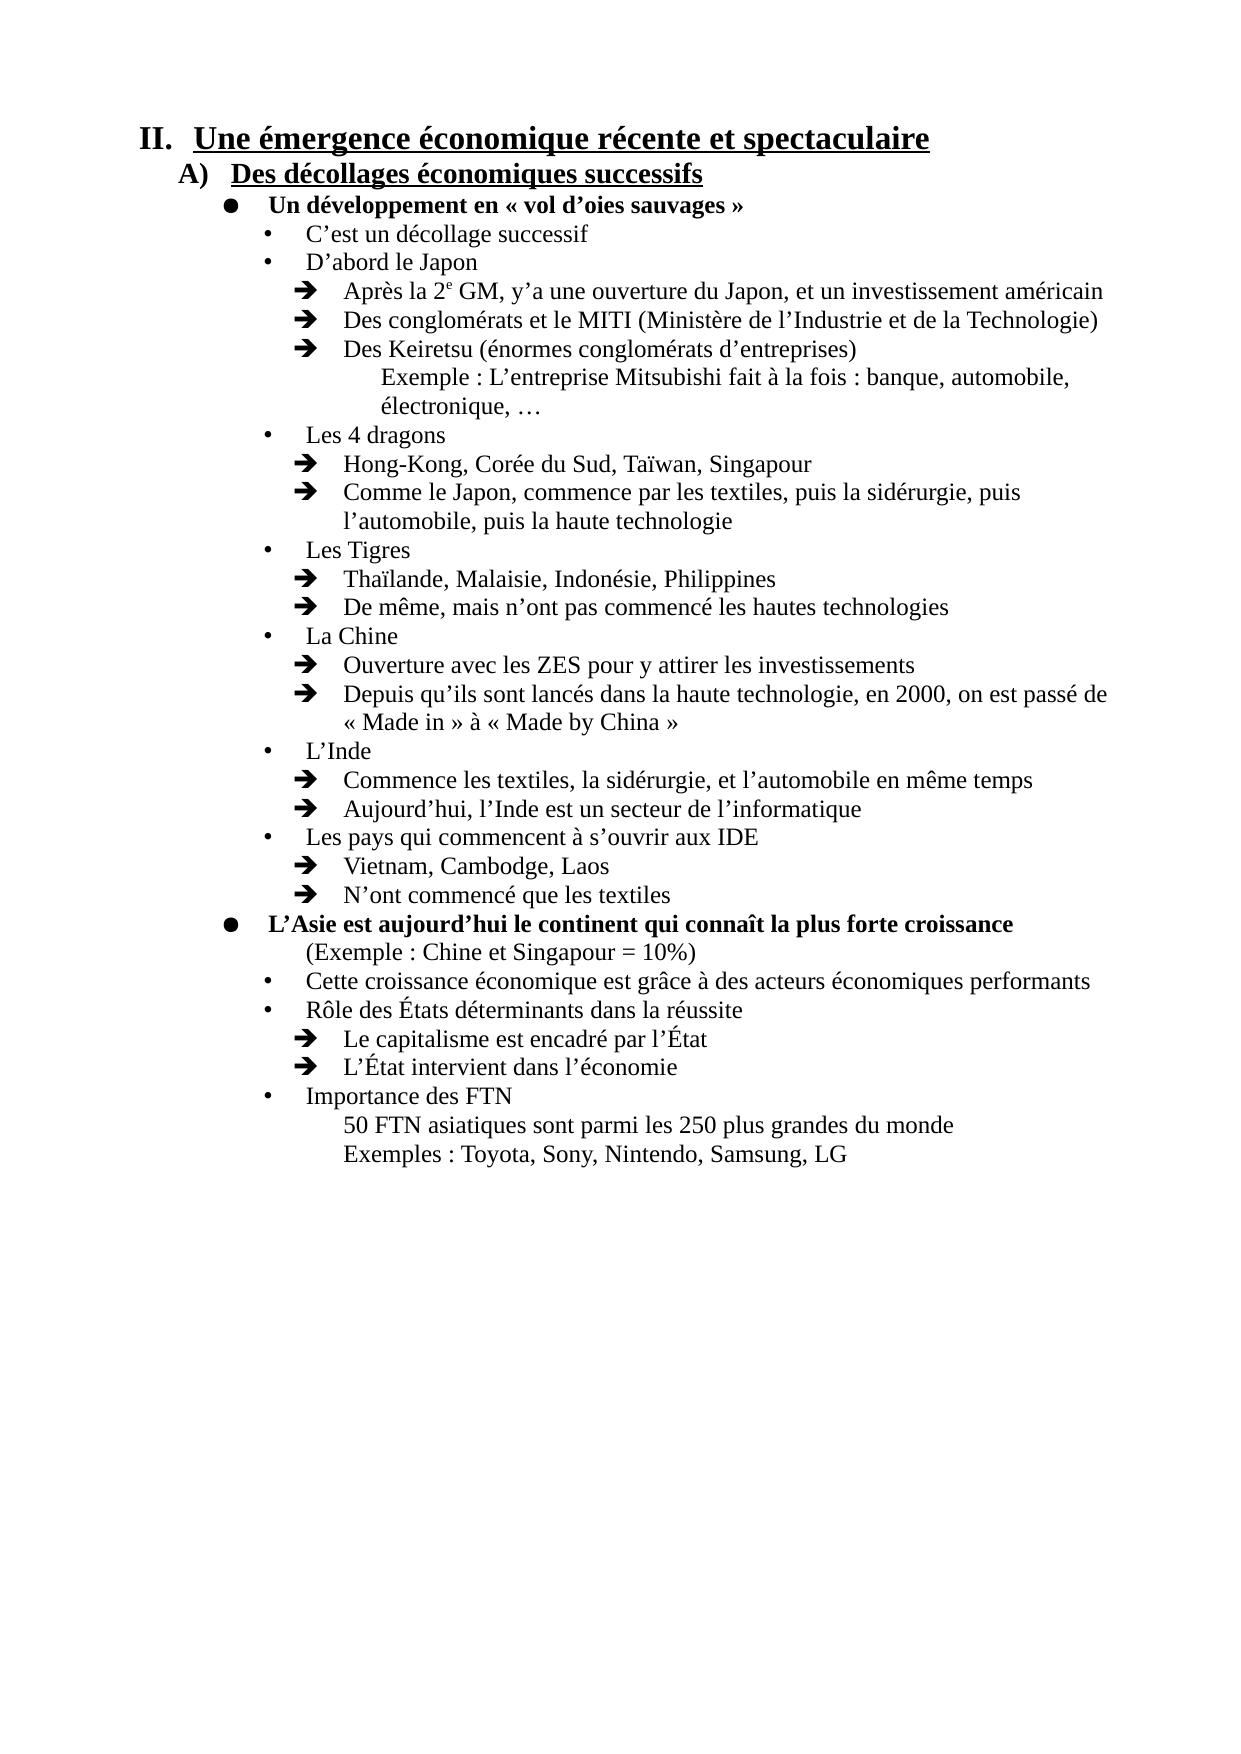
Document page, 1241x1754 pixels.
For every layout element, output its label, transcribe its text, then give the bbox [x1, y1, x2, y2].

list Exemple : L’entreprise Mitsubishi fait à la fois : banque, automobile, électronique, … [343, 362, 1122, 420]
list Ouverture avec les ZES pour y attirer les investissements [306, 650, 1122, 679]
list Le capitalisme est encadré par l’État [306, 1024, 1122, 1052]
list Un développement en « vol d’oies sauvages » [231, 190, 1122, 219]
list L’État intervient dans l’économie [306, 1052, 1122, 1081]
list Les Tigres [268, 535, 1122, 564]
list Après la 2e GM, y’a une ouverture du Japon, et un investissement américain [306, 276, 1122, 305]
list La Chine [268, 621, 1122, 650]
list D’abord le Japon [268, 247, 1122, 276]
list Comme le Japon, commence par les textiles, puis la sidérurgie, puis l’automobile, puis la haute technologie [306, 477, 1122, 535]
list Importance des FTN [268, 1081, 1122, 1110]
list Depuis qu’ils sont lancés dans la haute technologie, en 2000, on est passé de « Made in » à « Made by China » [306, 679, 1122, 736]
list Hong-Kong, Corée du Sud, Taïwan, Singapour [306, 449, 1122, 477]
list Une émergence économique récente et spectaculaire [156, 118, 1122, 156]
list N’ont commencé que les textiles [306, 880, 1122, 909]
list L’Inde [268, 736, 1122, 765]
list Des décollages économiques successifs [193, 156, 1122, 190]
list De même, mais n’ont pas commencé les hautes technologies [306, 592, 1122, 621]
list Aujourd’hui, l’Inde est un secteur de l’informatique [306, 794, 1122, 822]
list C’est un décollage successif [268, 219, 1122, 247]
list Exemples : Toyota, Sony, Nintendo, Samsung, LG [306, 1139, 1122, 1167]
list Thaïlande, Malaisie, Indonésie, Philippines [306, 564, 1122, 592]
list L’Asie est aujourd’hui le continent qui connaît la plus forte croissance [231, 909, 1122, 937]
list Rôle des États déterminants dans la réussite [268, 995, 1122, 1024]
list Les pays qui commencent à s’ouvrir aux IDE [268, 822, 1122, 851]
list Cette croissance économique est grâce à des acteurs économiques performants [268, 966, 1122, 995]
list Des conglomérats et le MITI (Ministère de l’Industrie et de la Technologie) [306, 305, 1122, 334]
list 50 FTN asiatiques sont parmi les 250 plus grandes du monde [306, 1110, 1122, 1139]
list Commence les textiles, la sidérurgie, et l’automobile en même temps [306, 765, 1122, 794]
list Vietnam, Cambodge, Laos [306, 851, 1122, 880]
list Les 4 dragons [268, 420, 1122, 449]
list Des Keiretsu (énormes conglomérats d’entreprises) [306, 334, 1122, 362]
list (Exemple : Chine et Singapour = 10%) [268, 937, 1122, 966]
